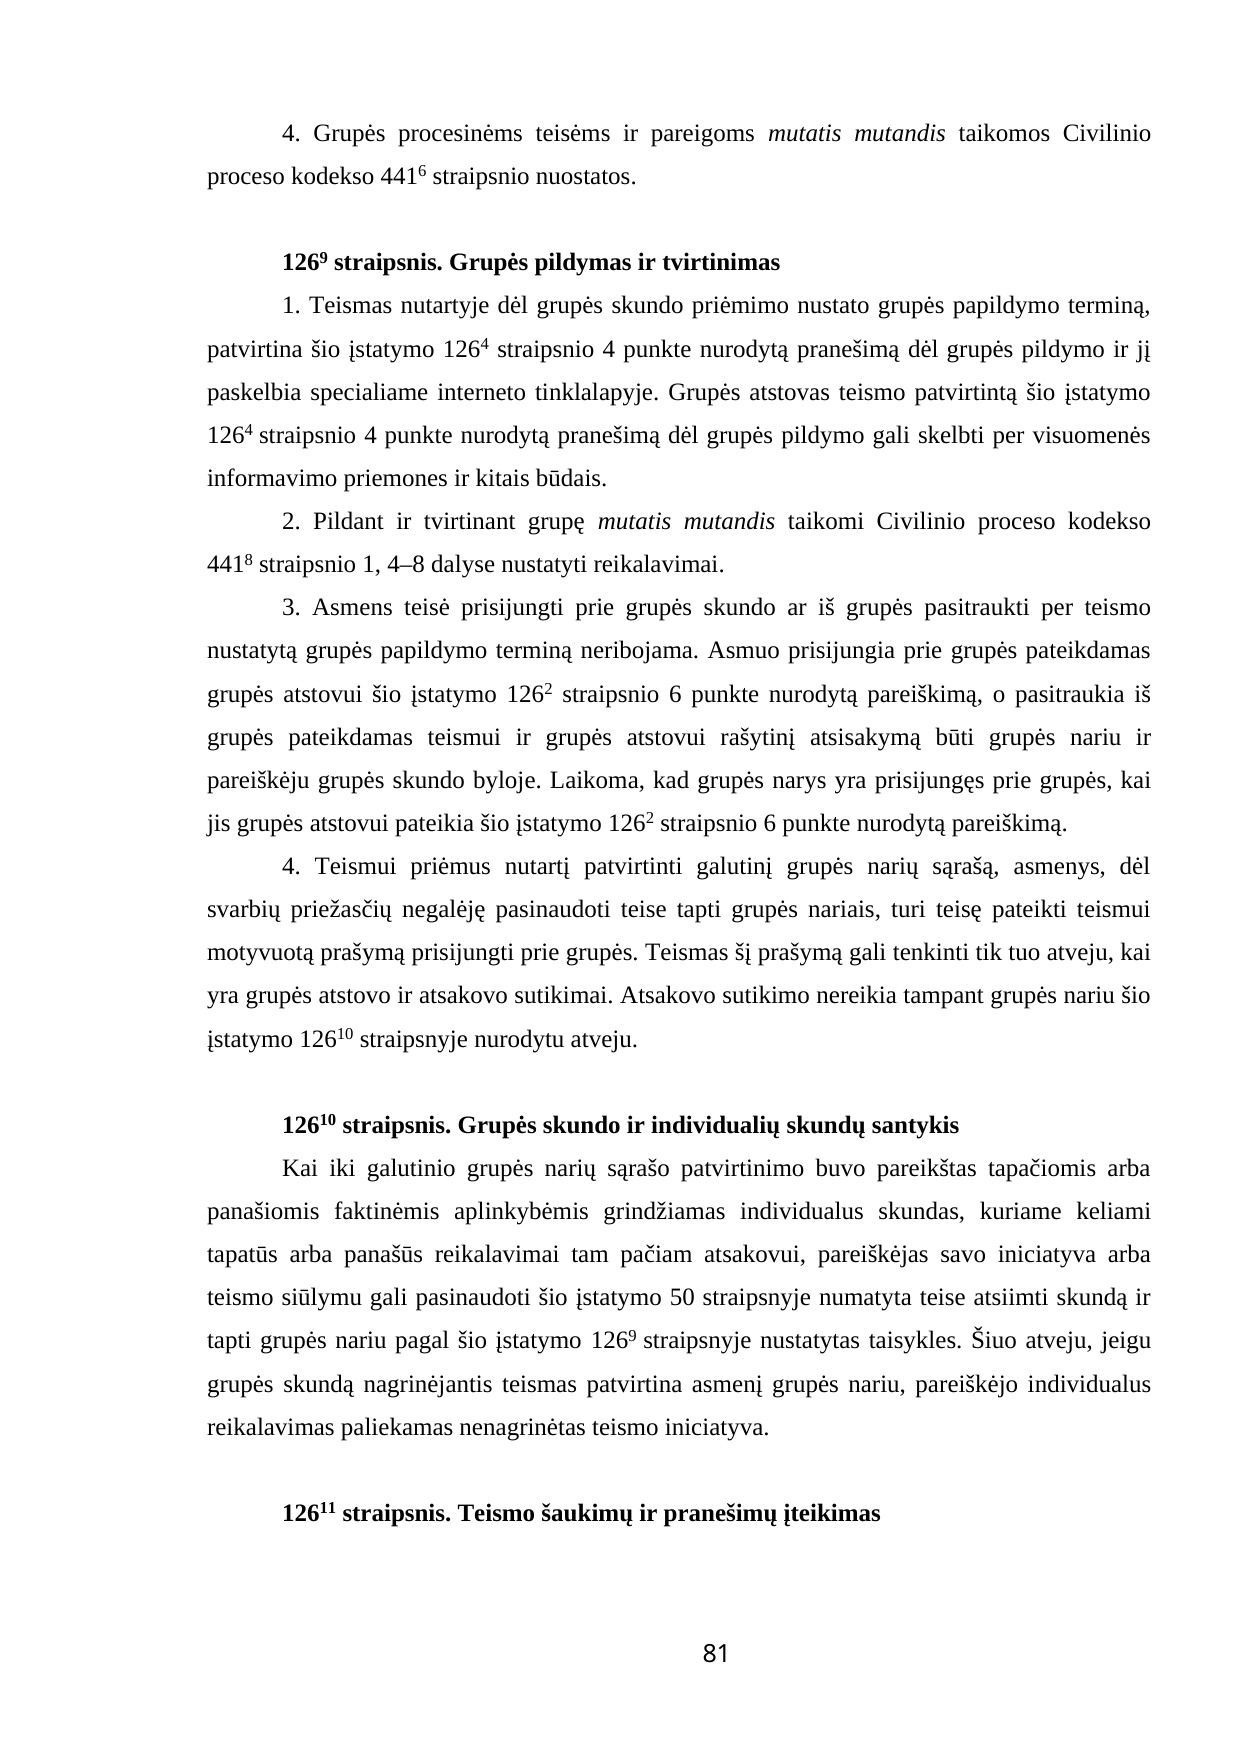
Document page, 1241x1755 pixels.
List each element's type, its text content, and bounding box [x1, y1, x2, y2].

text 4. Grupės procesinėms teisėms ir pareigoms mutatis mutandis taikomos Civilinio proceso kodekso 4416 straipsnio nuostatos. [207, 118, 1152, 190]
text 12611 straipsnis. Teismo šaukimų ir pranešimų įteikimas [207, 1498, 1152, 1527]
text 4. Teismui priėmus nutartį patvirtinti galutinį grupės narių sąrašą, asmenys, dėl svarbių priežasčių negalėję pasinaudoti teise tapti grupės nariais, turi teisę pateikti teismui motyvuotą prašymą prisijungti prie grupės. Teismas šį prašymą gali tenkinti tik tuo atveju, kai yra grupės atstovo ir atsakovo sutikimai. Atsakovo sutikimo nereikia tampant grupės nariu šio įstatymo 12610 straipsnyje nurodytu atveju. [207, 851, 1152, 1052]
text 3. Asmens teisė prisijungti prie grupės skundo ar iš grupės pasitraukti per teismo nustatytą grupės papildymo terminą neribojama. Asmuo prisijungia prie grupės pateikdamas grupės atstovui šio įstatymo 1262 straipsnio 6 punkte nurodytą pareiškimą, o pasitraukia iš grupės pateikdamas teismui ir grupės atstovui rašytinį atsisakymą būti grupės nariu ir pareiškėju grupės skundo byloje. Laikoma, kad grupės narys yra prisijungęs prie grupės, kai jis grupės atstovui pateikia šio įstatymo 1262 straipsnio 6 punkte nurodytą pareiškimą. [207, 592, 1152, 837]
text 1269 straipsnis. Grupės pildymas ir tvirtinimas [207, 247, 1152, 276]
text 1. Teismas nutartyje dėl grupės skundo priėmimo nustato grupės papildymo terminą, patvirtina šio įstatymo 1264 straipsnio 4 punkte nurodytą pranešimą dėl grupės pildymo ir jį paskelbia specialiame interneto tinklalapyje. Grupės atstovas teismo patvirtintą šio įstatymo 1264 straipsnio 4 punkte nurodytą pranešimą dėl grupės pildymo gali skelbti per visuomenės informavimo priemones ir kitais būdais. [207, 291, 1152, 492]
text 12610 straipsnis. Grupės skundo ir individualių skundų santykis [207, 1110, 1152, 1139]
text 2. Pildant ir tvirtinant grupę mutatis mutandis taikomi Civilinio proceso kodekso 4418 straipsnio 1, 4–8 dalyse nustatyti reikalavimai. [207, 506, 1152, 578]
text Kai iki galutinio grupės narių sąrašo patvirtinimo buvo pareikštas tapačiomis arba panašiomis faktinėmis aplinkybėmis grindžiamas individualus skundas, kuriame keliami tapatūs arba panašūs reikalavimai tam pačiam atsakovui, pareiškėjas savo iniciatyva arba teismo siūlymu gali pasinaudoti šio įstatymo 50 straipsnyje numatyta teise atsiimti skundą ir tapti grupės nariu pagal šio įstatymo 1269 straipsnyje nustatytas taisykles. Šiuo atveju, jeigu grupės skundą nagrinėjantis teismas patvirtina asmenį grupės nariu, pareiškėjo individualus reikalavimas paliekamas nenagrinėtas teismo iniciatyva. [207, 1153, 1152, 1441]
